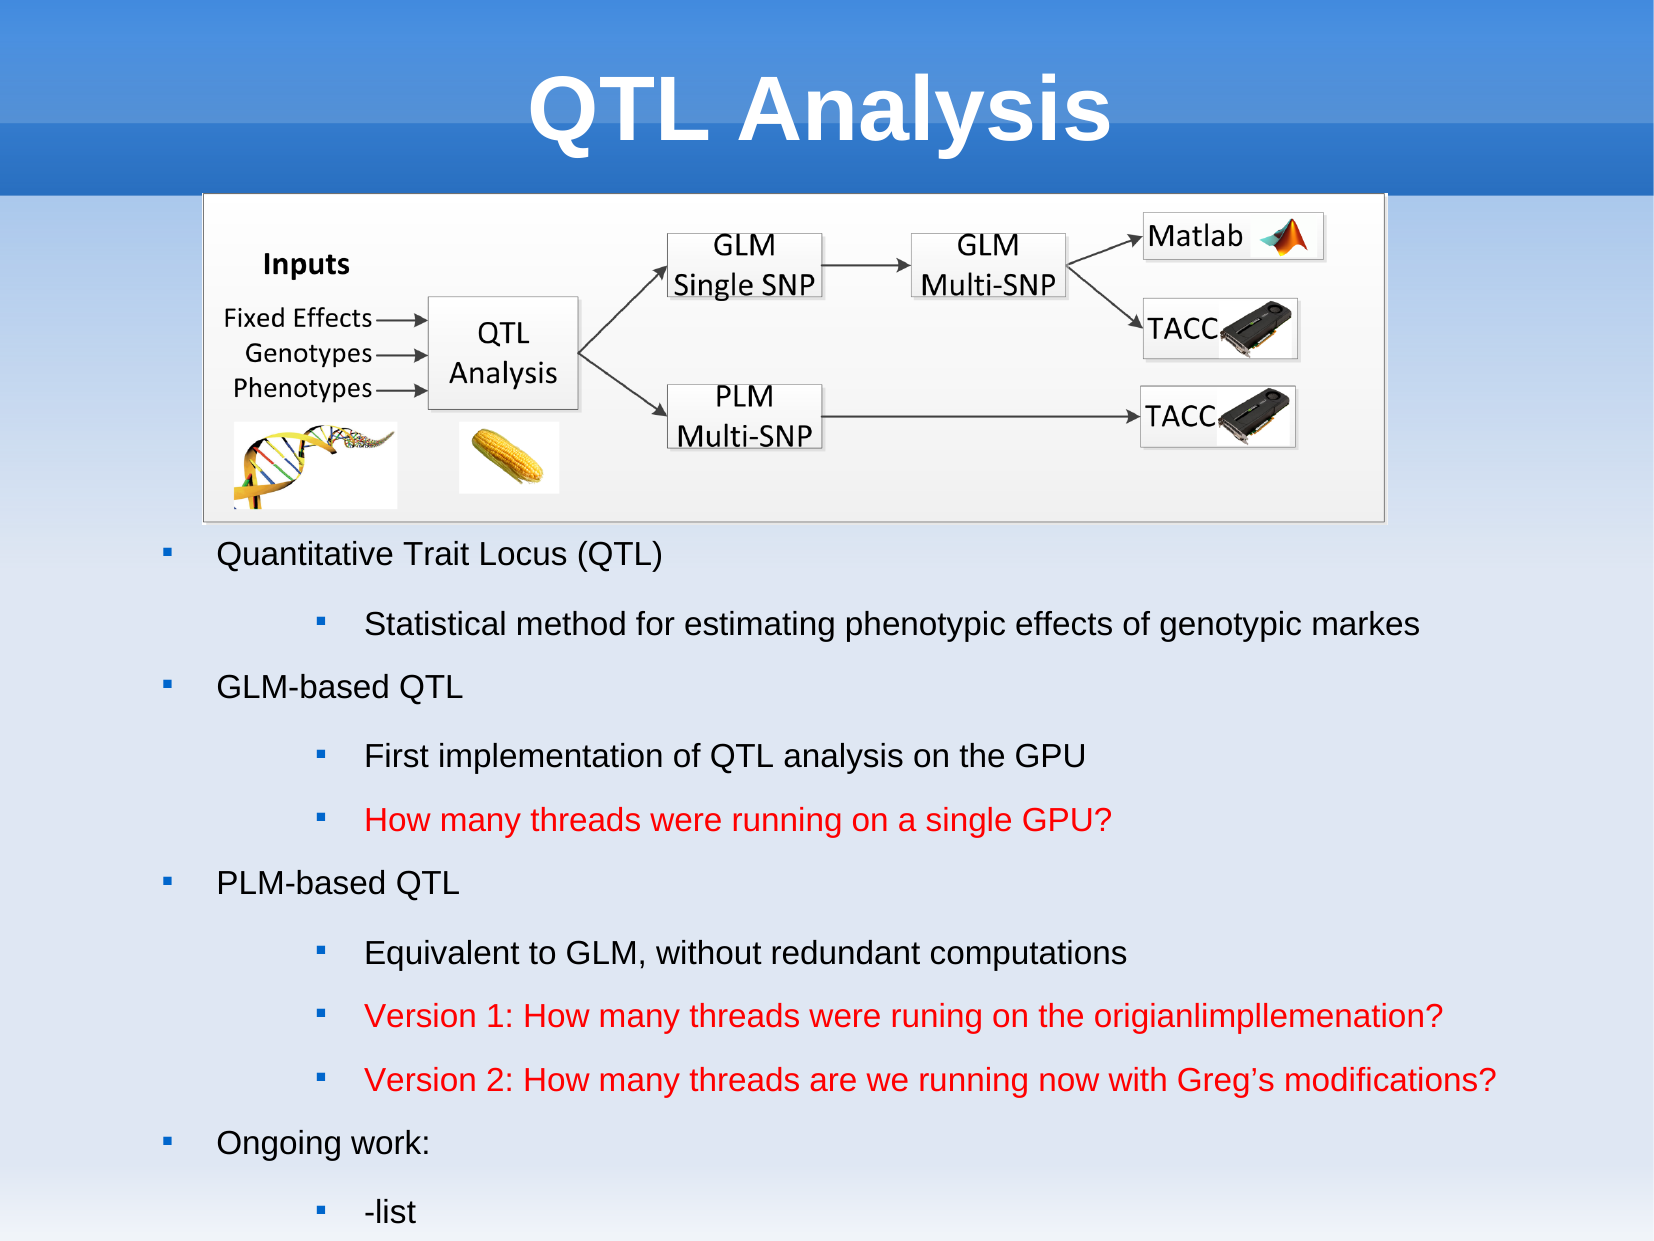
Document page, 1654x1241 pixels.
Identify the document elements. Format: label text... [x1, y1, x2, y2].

title QTL Analysis [76, 48, 1565, 159]
picture [0, 0, 1654, 1241]
list Quantitative Trait Locus (QTL) Statistical method for estimating phenotypic effects of genotypic markes GLM-based QTL First implementation of QTL analysis on the GPU How many threads were running on a single GPU? PLM-based QTL Equivalent to GLM, without redundant computations Version 1: How many threads were runing on the origianlimpllemenation? Version 2: How many threads are we running now with Greg’s modifications? Ongoing work: -list [127, 532, 1501, 1241]
